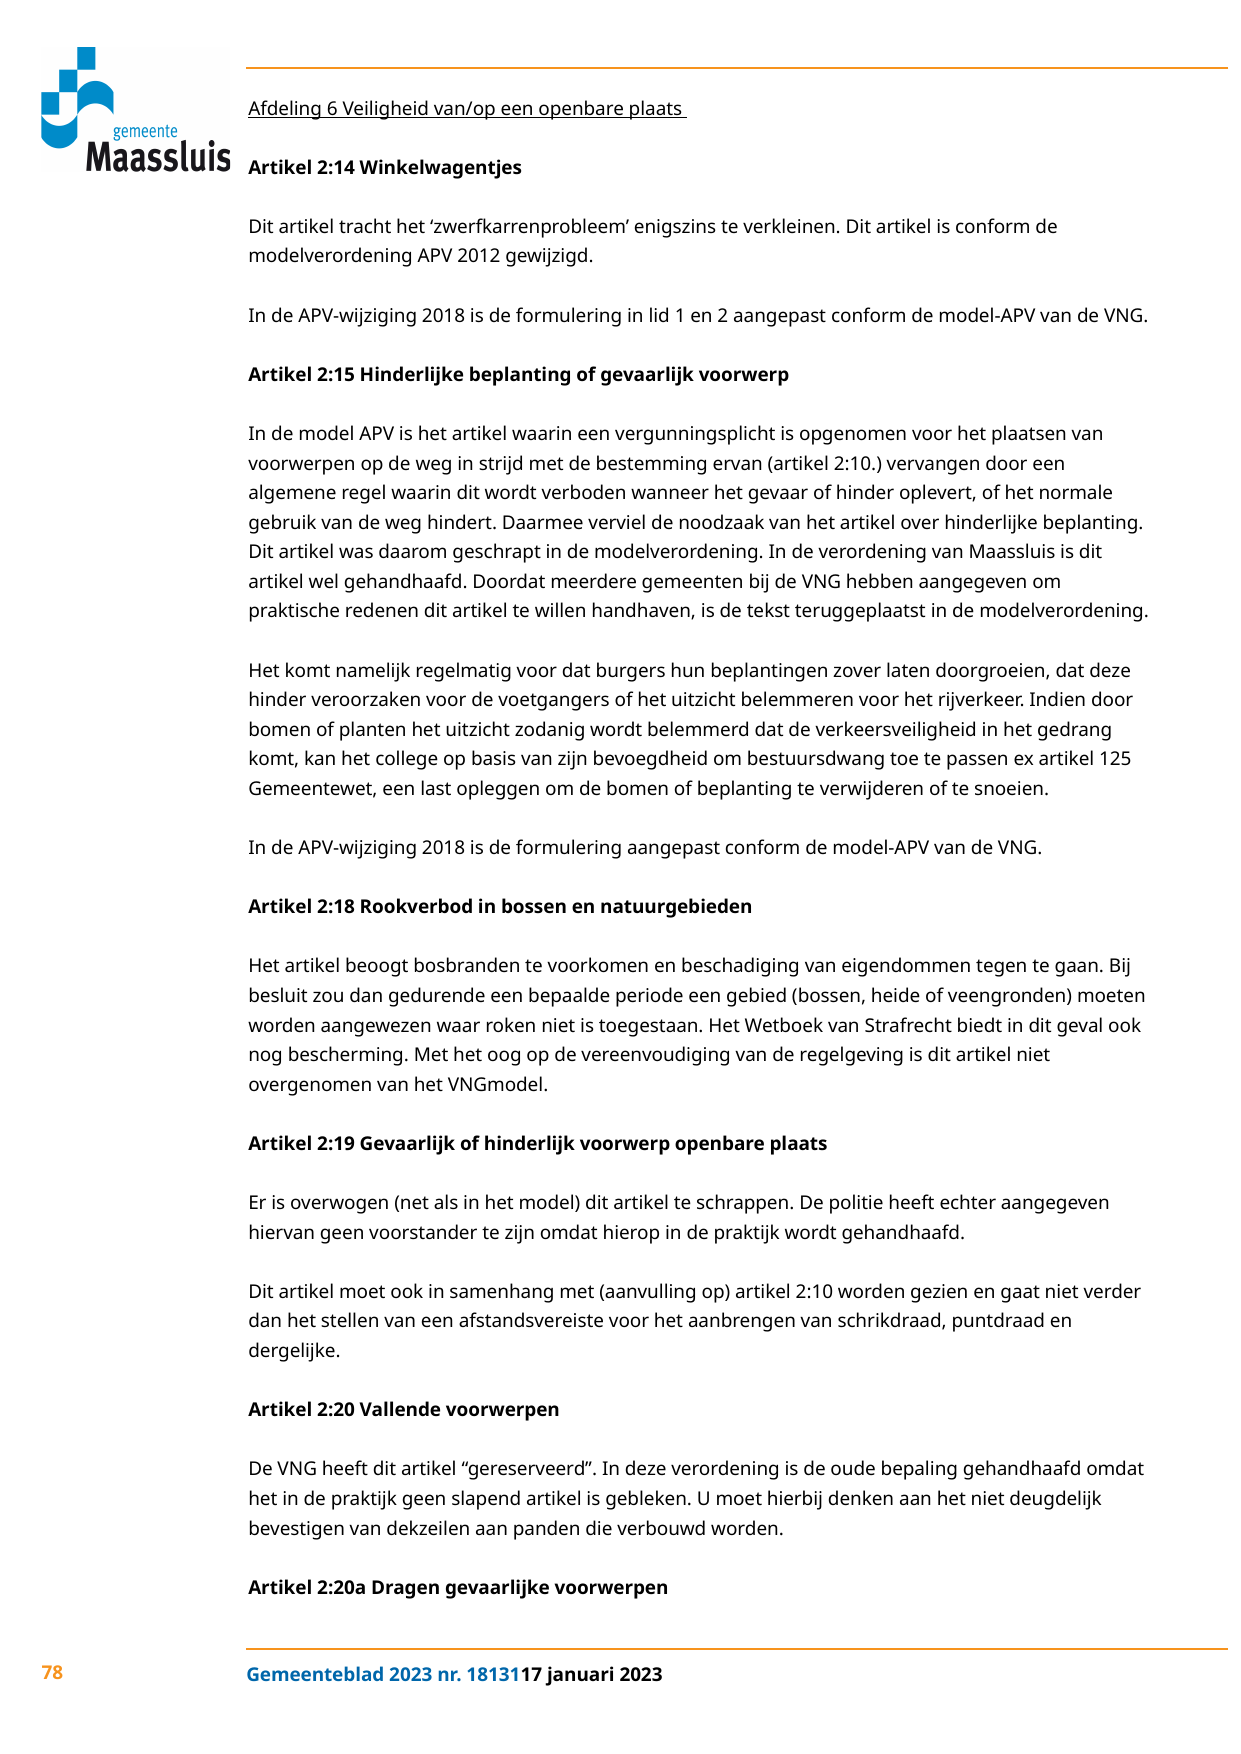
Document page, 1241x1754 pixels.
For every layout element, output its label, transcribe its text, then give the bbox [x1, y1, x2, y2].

picture [41, 47, 231, 172]
picture [41, 47, 77, 92]
text Dit artikel tracht het ‘zwerfkarrenprobleem’ enigszins te verkleinen. Dit artikel is conform de modelverordening APV 2012 gewijzigd. [248, 213, 1152, 268]
text Het komt namelijk regelmatig voor dat burgers hun beplantingen zover laten doorgroeien, dat deze hinder veroorzaken voor de voetgangers of het uitzicht belemmeren voor het rijverkeer. Indien door bomen of planten het uitzicht zodanig wordt belemmerd dat de verkeersveiligheid in het gedrang komt, kan het college op basis van zijn bevoegdheid om bestuursdwang toe te passen ex artikel 125 Gemeentewet, een last opleggen om de bomen of beplanting te verwijderen of te snoeien. [248, 657, 1152, 801]
text In de model APV is het artikel waarin een vergunningsplicht is opgenomen voor het plaatsen van voorwerpen op de weg in strijd met de bestemming ervan (artikel 2:10.) vervangen door een algemene regel waarin dit wordt verboden wanneer het gevaar of hinder oplevert, of het normale gebruik van de weg hindert. Daarmee verviel de noodzaak van het artikel over hinderlijke beplanting. Dit artikel was daarom geschrapt in de modelverordening. In de verordening van Maassluis is dit artikel wel gehandhaafd. Doordat meerdere gemeenten bij de VNG hebben aangegeven om praktische redenen dit artikel te willen handhaven, is de tekst teruggeplaatst in de modelverordening. [248, 420, 1152, 623]
text In de APV-wijziging 2018 is de formulering aangepast conform de model-APV van de VNG. [248, 834, 1152, 860]
text Het artikel beoogt bosbranden te voorkomen en beschadiging van eigendommen tegen te gaan. Bij besluit zou dan gedurende een bepaalde periode een gebied (bossen, heide of veengronden) moeten worden aangewezen waar roken niet is toegestaan. Het Wetboek van Strafrecht biedt in dit geval ook nog bescherming. Met het oog op de vereenvoudiging van de regelgeving is dit artikel niet overgenomen van het VNGmodel. [248, 953, 1152, 1097]
text De VNG heeft dit artikel “gereserveerd”. In deze verordening is de oude bepaling gehandhaafd omdat het in de praktijk geen slapend artikel is gebleken. U moet hierbij denken aan het niet deugdelijk bevestigen van dekzeilen aan panden die verbouwd worden. [248, 1456, 1152, 1541]
text Afdeling 6 Veiligheid van/op een openbare plaats [248, 95, 1152, 121]
text In de APV-wijziging 2018 is de formulering in lid 1 en 2 aangepast conform de model-APV van de VNG. [248, 302, 1152, 328]
text Dit artikel moet ook in samenhang met (aanvulling op) artikel 2:10 worden gezien en gaat niet verder dan het stellen van een afstandsvereiste voor het aanbrengen van schrikdraad, puntdraad en dergelijke. [248, 1278, 1152, 1363]
text Er is overwogen (net als in het model) dit artikel te schrappen. De politie heeft echter aangegeven hiervan geen voorstander te zijn omdat hierop in de praktijk wordt gehandhaafd. [248, 1189, 1152, 1245]
text Artikel 2:19 Gevaarlijk of hinderlijk voorwerp openbare plaats [248, 1130, 1152, 1156]
text Artikel 2:15 Hinderlijke beplanting of gevaarlijk voorwerp [248, 361, 1152, 387]
text Artikel 2:18 Rookverbod in bossen en natuurgebieden [248, 893, 1152, 919]
text Artikel 2:20 Vallende voorwerpen [248, 1396, 1152, 1422]
text Artikel 2:20a Dragen gevaarlijke voorwerpen [248, 1574, 1152, 1600]
text Artikel 2:14 Winkelwagentjes [248, 154, 1152, 180]
